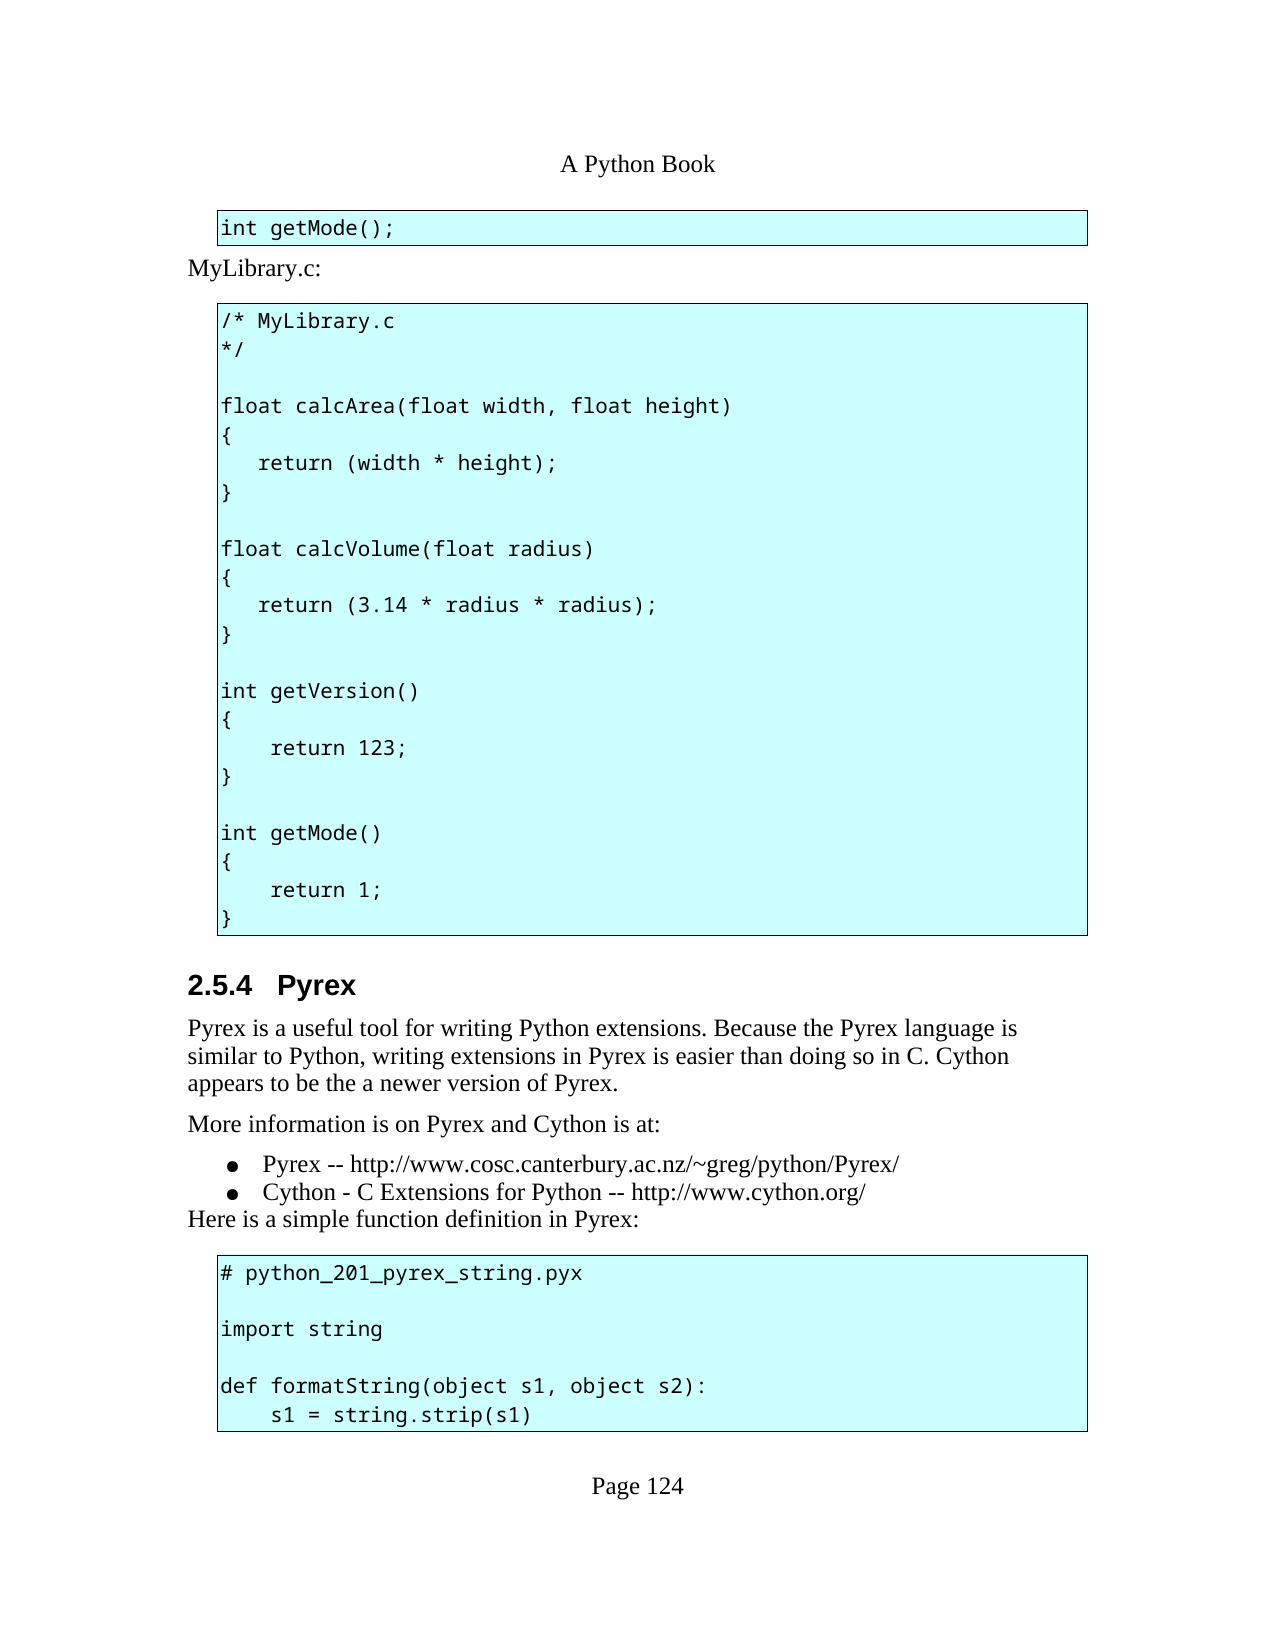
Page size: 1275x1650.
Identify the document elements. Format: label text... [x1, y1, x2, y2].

text MyLibrary.c: [187, 254, 1087, 282]
text More information is on Pyrex and Cython is at: [187, 1110, 1087, 1137]
text # python_201_pyrex_string.pyx import string def formatString(object s1, object s2): s1 = string.strip(s1) [218, 1256, 1087, 1431]
text /* MyLibrary.c */ float calcArea(float width, float height) { return (width * height); } float calcVolume(float radius) { return (3.14 * radius * radius); } int getVersion() { return 123; } int getMode() { return 1; } [218, 304, 1087, 935]
text Pyrex is a useful tool for writing Python extensions. Because the Pyrex language is similar to Python, writing extensions in Pyrex is easier than doing so in C. Cython appears to be the a newer version of Pyrex. [187, 1014, 1087, 1097]
list Cython - C Extensions for Python -- http://www.cython.org/ [225, 1178, 1087, 1205]
list Pyrex -- http://www.cosc.canterbury.ac.nz/~greg/python/Pyrex/ [225, 1150, 1087, 1178]
text int getMode(); [218, 211, 1087, 245]
subtitle 2.5.4 Pyrex [187, 969, 1087, 1002]
text Here is a simple function definition in Pyrex: [187, 1205, 1087, 1233]
